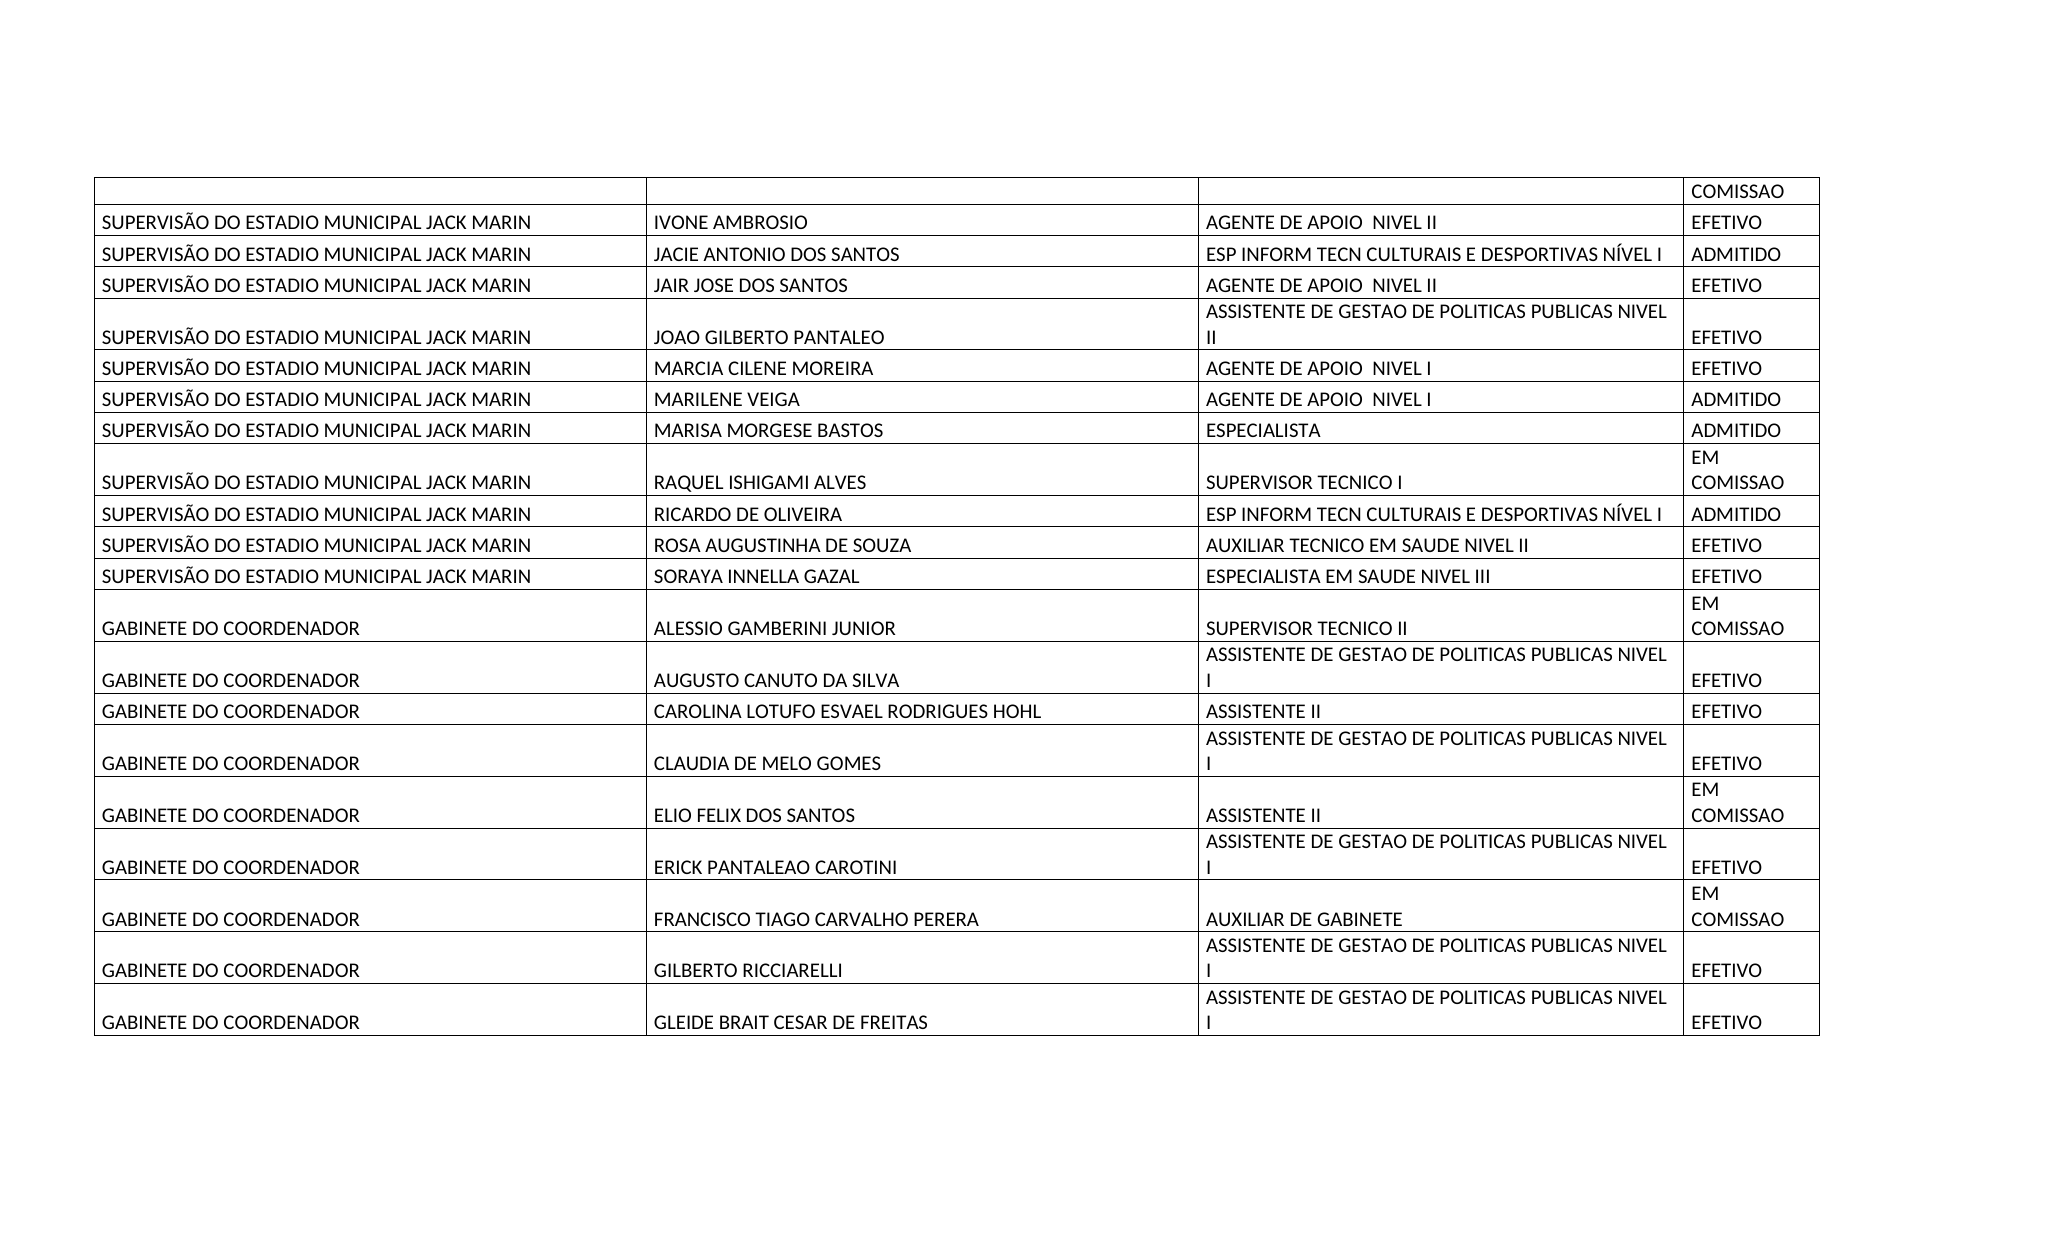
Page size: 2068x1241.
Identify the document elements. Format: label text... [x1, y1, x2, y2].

table_cell AUGUSTO CANUTO DA SILVA [647, 642, 1198, 692]
table_cell EFETIVO [1684, 725, 1819, 776]
table_cell SUPERVISÃO DO ESTADIO MUNICIPAL JACK MARIN [95, 496, 646, 526]
table_cell MARCIA CILENE MOREIRA [647, 350, 1198, 381]
table_cell ADMITIDO [1684, 382, 1819, 412]
table_cell EM COMISSAO [1684, 777, 1819, 827]
table_cell EFETIVO [1684, 350, 1819, 381]
table_cell GABINETE DO COORDENADOR [95, 880, 646, 931]
table_cell ASSISTENTE II [1199, 777, 1683, 827]
table_cell ALESSIO GAMBERINI JUNIOR [647, 590, 1198, 641]
table_cell ESPECIALISTA [1199, 413, 1683, 443]
table_cell EFETIVO [1684, 984, 1819, 1035]
table_cell EFETIVO [1684, 267, 1819, 297]
table_cell CAROLINA LOTUFO ESVAEL RODRIGUES HOHL [647, 694, 1198, 724]
table_cell RAQUEL ISHIGAMI ALVES [647, 444, 1198, 495]
table_cell [647, 178, 1198, 204]
table_cell AGENTE DE APOIO NIVEL I [1199, 382, 1683, 412]
table_cell SUPERVISÃO DO ESTADIO MUNICIPAL JACK MARIN [95, 413, 646, 443]
table_cell SUPERVISÃO DO ESTADIO MUNICIPAL JACK MARIN [95, 267, 646, 297]
table_cell MARISA MORGESE BASTOS [647, 413, 1198, 443]
table_cell ROSA AUGUSTINHA DE SOUZA [647, 527, 1198, 557]
table_cell EFETIVO [1684, 205, 1819, 235]
table_cell IVONE AMBROSIO [647, 205, 1198, 235]
table_cell SUPERVISOR TECNICO I [1199, 444, 1683, 495]
table_cell GILBERTO RICCIARELLI [647, 932, 1198, 983]
table_cell JOAO GILBERTO PANTALEO [647, 299, 1198, 349]
table_cell ASSISTENTE DE GESTAO DE POLITICAS PUBLICAS NIVEL II [1199, 299, 1683, 349]
table_cell EFETIVO [1684, 559, 1819, 589]
table_cell AGENTE DE APOIO NIVEL I [1199, 350, 1683, 381]
table_cell EFETIVO [1684, 527, 1819, 557]
table_cell JACIE ANTONIO DOS SANTOS [647, 236, 1198, 266]
table_cell ESP INFORM TECN CULTURAIS E DESPORTIVAS NÍVEL I [1199, 236, 1683, 266]
table_cell ASSISTENTE DE GESTAO DE POLITICAS PUBLICAS NIVEL I [1199, 642, 1683, 692]
table_cell ADMITIDO [1684, 236, 1819, 266]
table_cell GABINETE DO COORDENADOR [95, 694, 646, 724]
table_cell GLEIDE BRAIT CESAR DE FREITAS [647, 984, 1198, 1035]
table_cell MARILENE VEIGA [647, 382, 1198, 412]
table_cell AGENTE DE APOIO NIVEL II [1199, 205, 1683, 235]
table_cell EM COMISSAO [1684, 444, 1819, 495]
table_cell ELIO FELIX DOS SANTOS [647, 777, 1198, 827]
table_cell SUPERVISÃO DO ESTADIO MUNICIPAL JACK MARIN [95, 382, 646, 412]
table_cell ASSISTENTE II [1199, 694, 1683, 724]
table_cell GABINETE DO COORDENADOR [95, 777, 646, 827]
table_cell SUPERVISÃO DO ESTADIO MUNICIPAL JACK MARIN [95, 444, 646, 495]
table_cell ADMITIDO [1684, 496, 1819, 526]
table_cell SUPERVISÃO DO ESTADIO MUNICIPAL JACK MARIN [95, 527, 646, 557]
table_cell EFETIVO [1684, 642, 1819, 692]
table_cell RICARDO DE OLIVEIRA [647, 496, 1198, 526]
table_cell [1199, 178, 1683, 204]
table_cell SUPERVISÃO DO ESTADIO MUNICIPAL JACK MARIN [95, 236, 646, 266]
table_cell SORAYA INNELLA GAZAL [647, 559, 1198, 589]
table_cell ASSISTENTE DE GESTAO DE POLITICAS PUBLICAS NIVEL I [1199, 984, 1683, 1035]
table_cell JAIR JOSE DOS SANTOS [647, 267, 1198, 297]
table_cell ASSISTENTE DE GESTAO DE POLITICAS PUBLICAS NIVEL I [1199, 932, 1683, 983]
table_cell GABINETE DO COORDENADOR [95, 984, 646, 1035]
table_cell EFETIVO [1684, 694, 1819, 724]
table_cell EM COMISSAO [1684, 590, 1819, 641]
table_cell SUPERVISÃO DO ESTADIO MUNICIPAL JACK MARIN [95, 299, 646, 349]
table_cell SUPERVISÃO DO ESTADIO MUNICIPAL JACK MARIN [95, 205, 646, 235]
table_cell ASSISTENTE DE GESTAO DE POLITICAS PUBLICAS NIVEL I [1199, 725, 1683, 776]
table_cell EFETIVO [1684, 299, 1819, 349]
table_cell SUPERVISÃO DO ESTADIO MUNICIPAL JACK MARIN [95, 350, 646, 381]
table_cell EFETIVO [1684, 932, 1819, 983]
table_cell AUXILIAR DE GABINETE [1199, 880, 1683, 931]
table_cell SUPERVISOR TECNICO II [1199, 590, 1683, 641]
table_cell GABINETE DO COORDENADOR [95, 725, 646, 776]
table_cell ASSISTENTE DE GESTAO DE POLITICAS PUBLICAS NIVEL I [1199, 829, 1683, 879]
table_cell AUXILIAR TECNICO EM SAUDE NIVEL II [1199, 527, 1683, 557]
table_cell EFETIVO [1684, 829, 1819, 879]
table_cell SUPERVISÃO DO ESTADIO MUNICIPAL JACK MARIN [95, 559, 646, 589]
table_cell GABINETE DO COORDENADOR [95, 932, 646, 983]
table_cell CLAUDIA DE MELO GOMES [647, 725, 1198, 776]
table_cell GABINETE DO COORDENADOR [95, 829, 646, 879]
table_cell ESPECIALISTA EM SAUDE NIVEL III [1199, 559, 1683, 589]
table_cell [95, 178, 646, 204]
table_cell ERICK PANTALEAO CAROTINI [647, 829, 1198, 879]
table_cell FRANCISCO TIAGO CARVALHO PERERA [647, 880, 1198, 931]
table_cell ESP INFORM TECN CULTURAIS E DESPORTIVAS NÍVEL I [1199, 496, 1683, 526]
table_cell GABINETE DO COORDENADOR [95, 642, 646, 692]
table_cell EM COMISSAO [1684, 880, 1819, 931]
table_cell AGENTE DE APOIO NIVEL II [1199, 267, 1683, 297]
table_cell ADMITIDO [1684, 413, 1819, 443]
table_cell GABINETE DO COORDENADOR [95, 590, 646, 641]
table_cell COMISSAO [1684, 178, 1819, 204]
